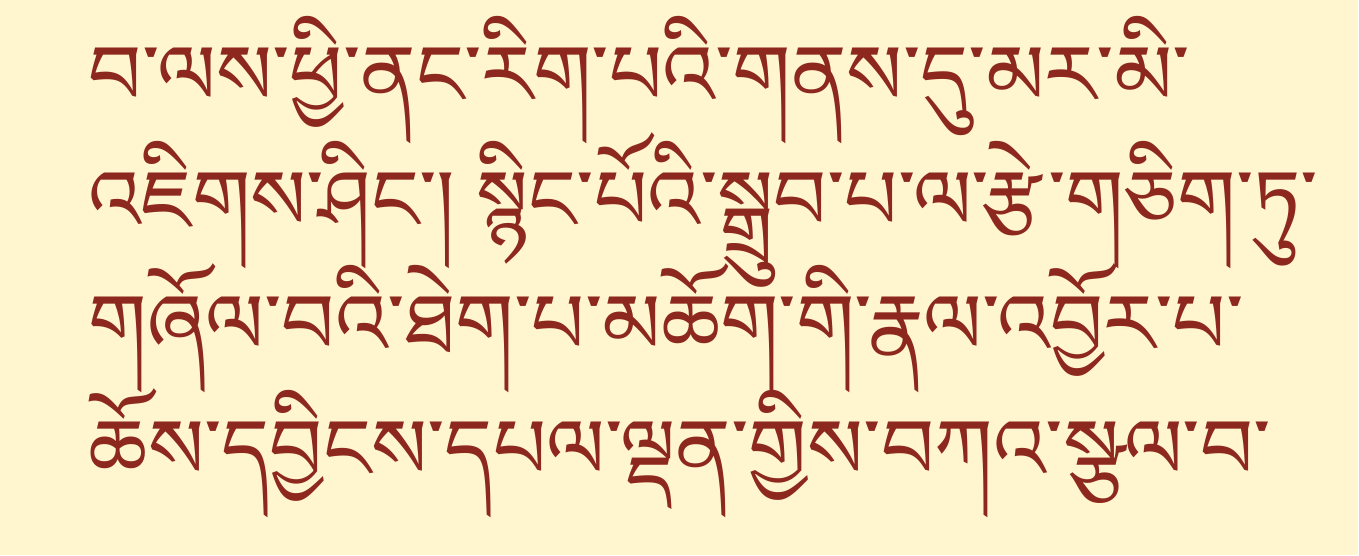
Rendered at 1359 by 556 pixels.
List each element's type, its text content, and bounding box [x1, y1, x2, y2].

text བ་ལས་ཕྱི་ནང་རིག་པའི་གནས་དུ་མར་མི་འཇིགས་ཤིང་། སྙིང་པོའི་སྒྲུབ་པ་ལ་རྩེ་གཅིག་ཏུ་གཞོལ་བའི་ཐེག་པ་མཆོག་གི་རྣལ་འབྱོར་པ་ཆོས་དབྱིངས་དཔལ་ལྡན་གྱིས་བཀའ་སྩལ་བ་ [88, 29, 1346, 513]
